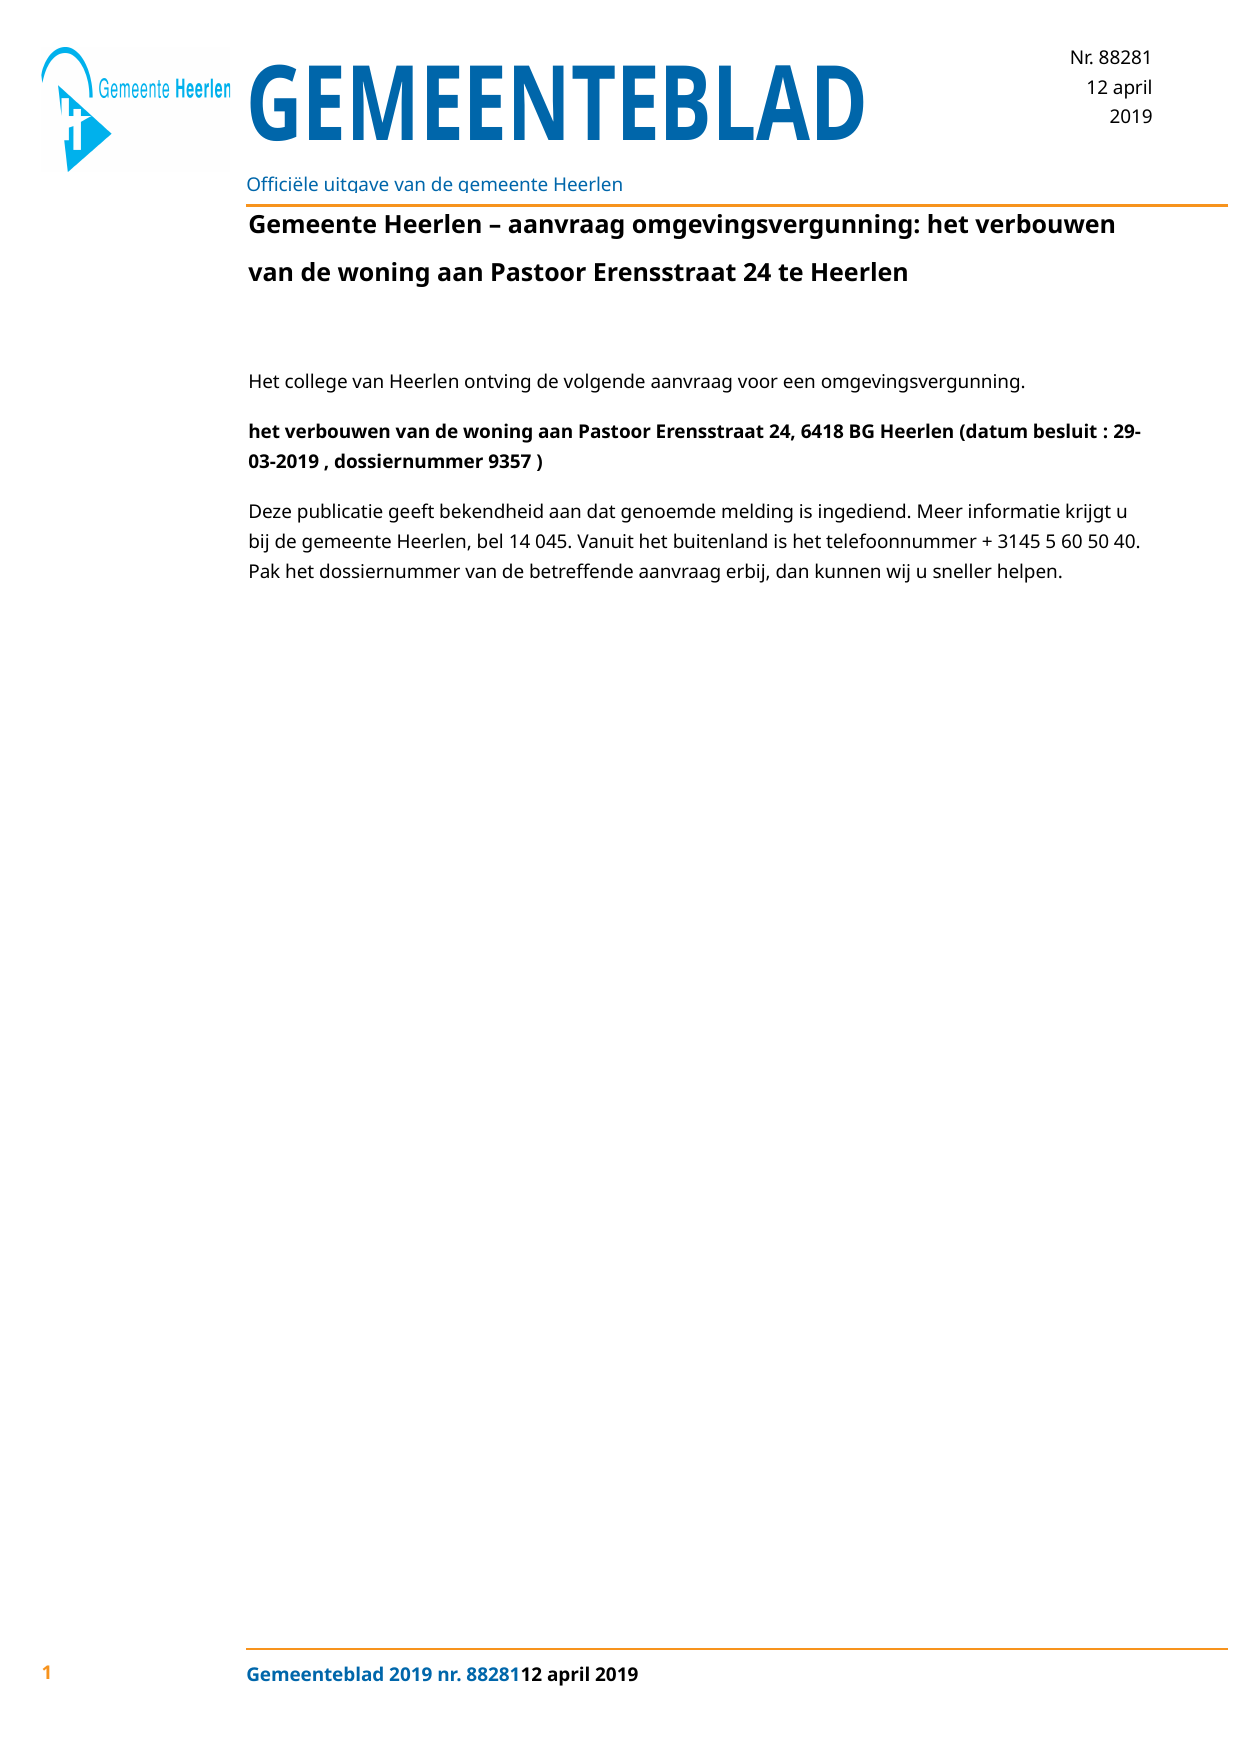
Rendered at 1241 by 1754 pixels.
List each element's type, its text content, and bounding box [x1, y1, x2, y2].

text Deze publicatie geeft bekendheid aan dat genoemde melding is ingediend. Meer informatie krijgt u bij de gemeente Heerlen, bel 14 045. Vanuit het buitenland is het telefoonnummer + 3145 5 60 50 40. Pak het dossiernummer van de betreffende aanvraag erbij, dan kunnen wij u sneller helpen. [248, 499, 1152, 584]
text Het college van Heerlen ontving de volgende aanvraag voor een omgevingsvergunning. [248, 368, 1152, 394]
text het verbouwen van de woning aan Pastoor Erensstraat 24, 6418 BG Heerlen (datum besluit : 29-03-2019 , dossiernummer 9357 ) [248, 419, 1152, 474]
picture [41, 47, 231, 172]
text Gemeente Heerlen – aanvraag omgevingsvergunning: het verbouwen van de woning aan Pastoor Erensstraat 24 te Heerlen [248, 207, 1152, 288]
picture [41, 47, 58, 70]
